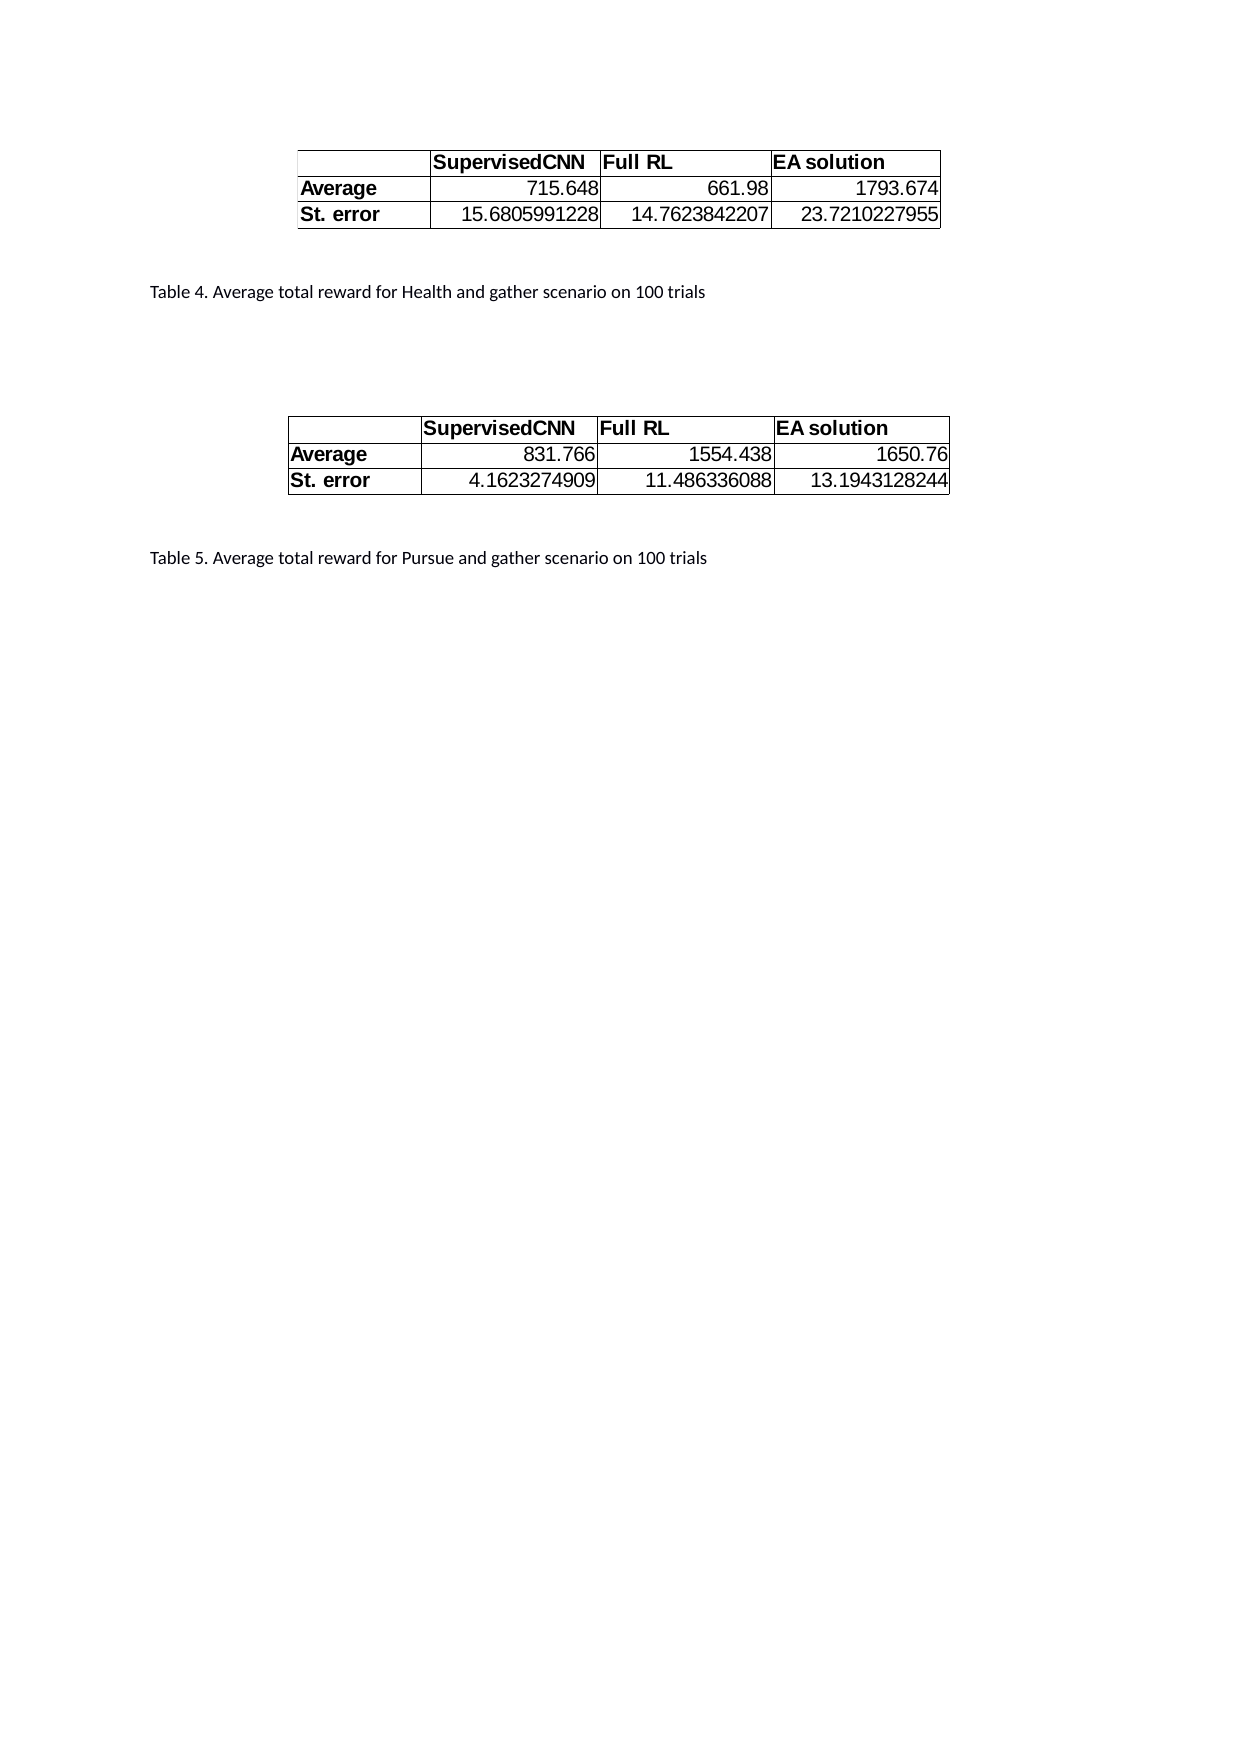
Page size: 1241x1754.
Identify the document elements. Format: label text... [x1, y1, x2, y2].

text Table 4. Average total reward for Health and gather scenario on 100 trials [150, 280, 1090, 303]
text Table 5. Average total reward for Pursue and gather scenario on 100 trials [150, 546, 1090, 569]
